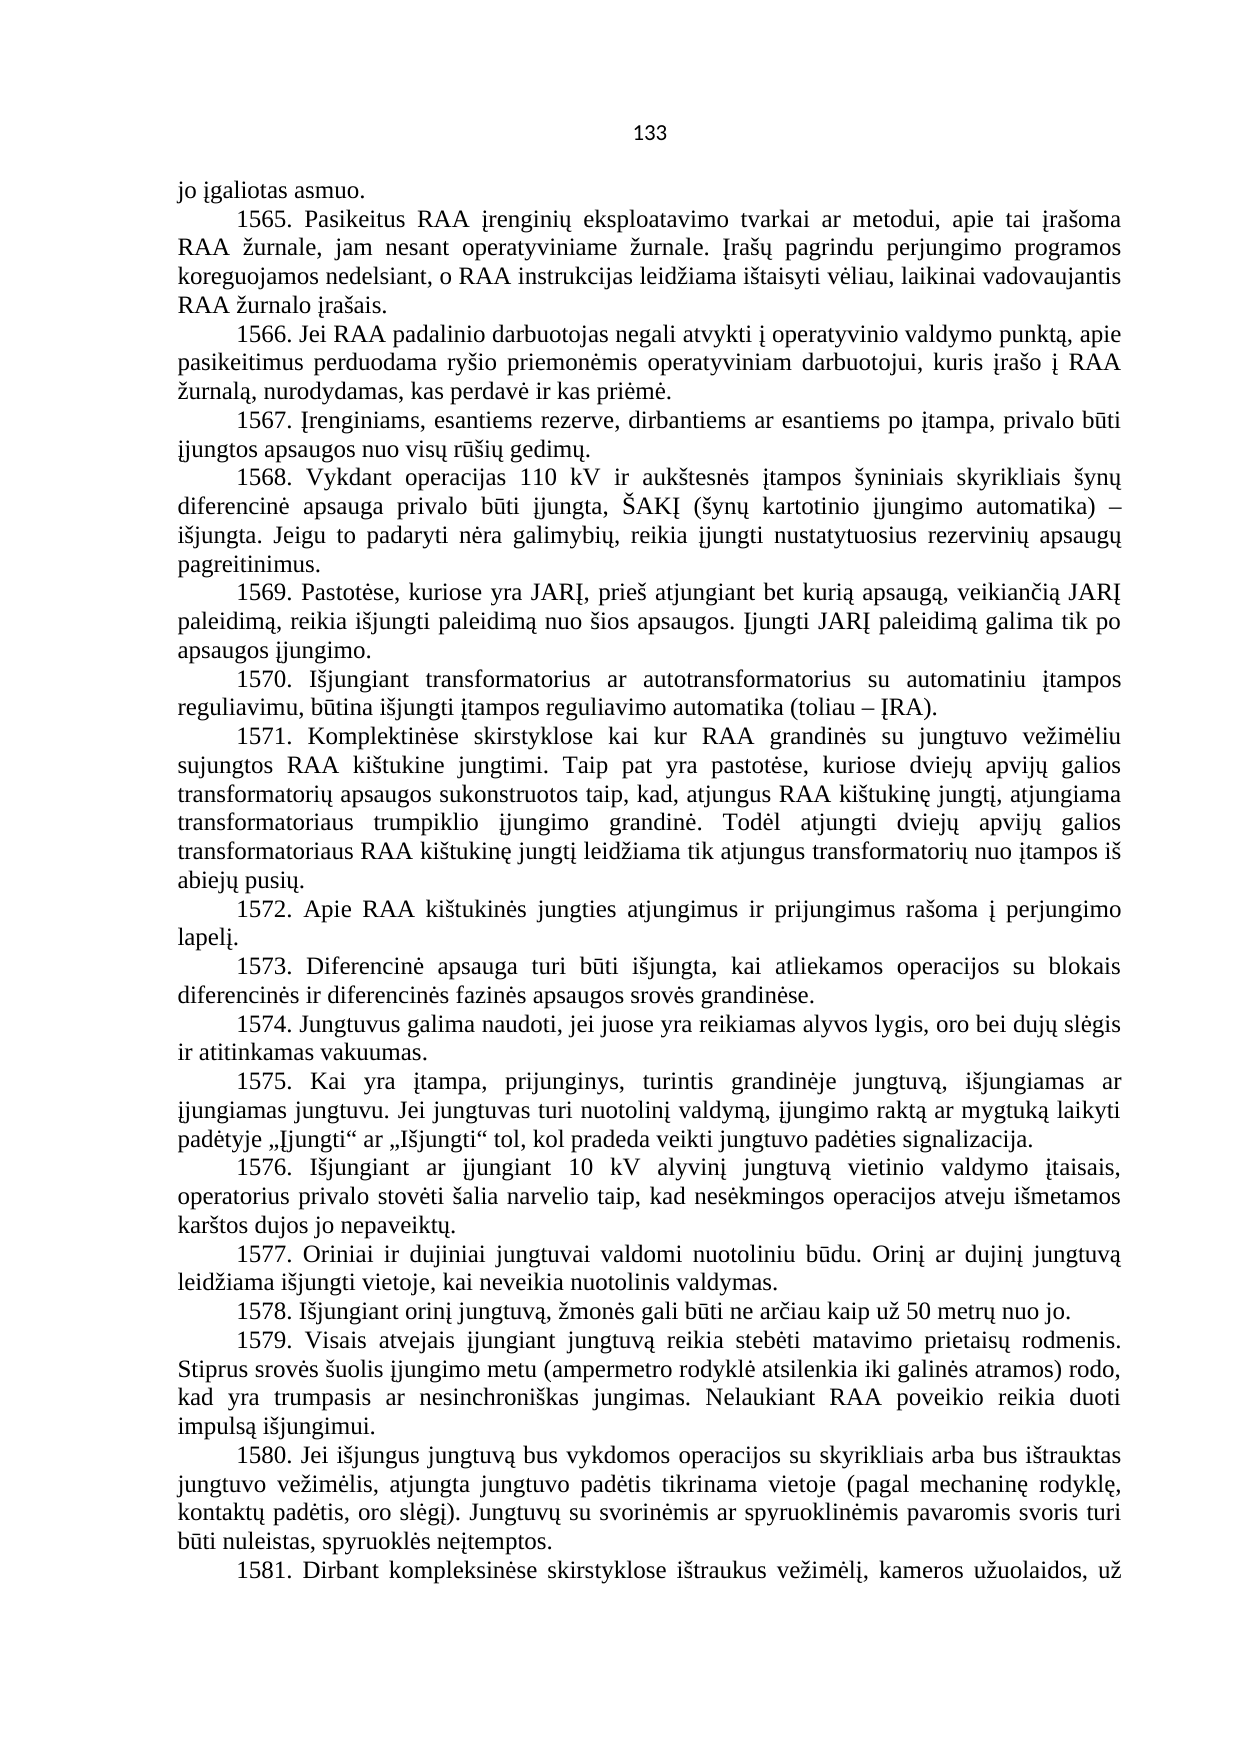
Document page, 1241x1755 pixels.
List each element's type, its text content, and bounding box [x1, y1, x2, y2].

text 1573. Diferencinė apsauga turi būti išjungta, kai atliekamos operacijos su blokais diferencinės ir diferencinės fazinės apsaugos srovės grandinėse. [177, 951, 1122, 1009]
text 1570. Išjungiant transformatorius ar autotransformatorius su automatiniu įtampos reguliavimu, būtina išjungti įtampos reguliavimo automatika (toliau – ĮRA). [177, 664, 1122, 721]
text 1578. Išjungiant orinį jungtuvą, žmonės gali būti ne arčiau kaip už 50 metrų nuo jo. [177, 1296, 1122, 1325]
text 1579. Visais atvejais įjungiant jungtuvą reikia stebėti matavimo prietaisų rodmenis. Stiprus srovės šuolis įjungimo metu (ampermetro rodyklė atsilenkia iki galinės atramos) rodo, kad yra trumpasis ar nesinchroniškas jungimas. Nelaukiant RAA poveikio reikia duoti impulsą išjungimui. [177, 1325, 1122, 1440]
text 1574. Jungtuvus galima naudoti, jei juose yra reikiamas alyvos lygis, oro bei dujų slėgis ir atitinkamas vakuumas. [177, 1009, 1122, 1066]
text 1566. Jei RAA padalinio darbuotojas negali atvykti į operatyvinio valdymo punktą, apie pasikeitimus perduodama ryšio priemonėmis operatyviniam darbuotojui, kuris įrašo į RAA žurnalą, nurodydamas, kas perdavė ir kas priėmė. [177, 319, 1122, 405]
text 1572. Apie RAA kištukinės jungties atjungimus ir prijungimus rašoma į perjungimo lapelį. [177, 894, 1122, 951]
text 1568. Vykdant operacijas 110 kV ir aukštesnės įtampos šyniniais skyrikliais šynų diferencinė apsauga privalo būti įjungta, ŠAKĮ (šynų kartotinio įjungimo automatika) – išjungta. Jeigu to padaryti nėra galimybių, reikia įjungti nustatytuosius rezervinių apsaugų pagreitinimus. [177, 462, 1122, 577]
text 1567. Įrenginiams, esantiems rezerve, dirbantiems ar esantiems po įtampa, privalo būti įjungtos apsaugos nuo visų rūšių gedimų. [177, 405, 1122, 462]
text 1581. Dirbant kompleksinėse skirstyklose ištraukus vežimėlį, kameros užuolaidos, už [177, 1555, 1122, 1584]
text 1576. Išjungiant ar įjungiant 10 kV alyvinį jungtuvą vietinio valdymo įtaisais, operatorius privalo stovėti šalia narvelio taip, kad nesėkmingos operacijos atveju išmetamos karštos dujos jo nepaveiktų. [177, 1152, 1122, 1239]
text 1580. Jei išjungus jungtuvą bus vykdomos operacijos su skyrikliais arba bus ištrauktas jungtuvo vežimėlis, atjungta jungtuvo padėtis tikrinama vietoje (pagal mechaninę rodyklę, kontaktų padėtis, oro slėgį). Jungtuvų su svorinėmis ar spyruoklinėmis pavaromis svoris turi būti nuleistas, spyruoklės neįtemptos. [177, 1440, 1122, 1555]
text 1575. Kai yra įtampa, prijunginys, turintis grandinėje jungtuvą, išjungiamas ar įjungiamas jungtuvu. Jei jungtuvas turi nuotolinį valdymą, įjungimo raktą ar mygtuką laikyti padėtyje „Įjungti“ ar „Išjungti“ tol, kol pradeda veikti jungtuvo padėties signalizacija. [177, 1066, 1122, 1152]
text 1577. Oriniai ir dujiniai jungtuvai valdomi nuotoliniu būdu. Orinį ar dujinį jungtuvą leidžiama išjungti vietoje, kai neveikia nuotolinis valdymas. [177, 1239, 1122, 1296]
text 1571. Komplektinėse skirstyklose kai kur RAA grandinės su jungtuvo vežimėliu sujungtos RAA kištukine jungtimi. Taip pat yra pastotėse, kuriose dviejų apvijų galios transformatorių apsaugos sukonstruotos taip, kad, atjungus RAA kištukinę jungtį, atjungiama transformatoriaus trumpiklio įjungimo grandinė. Todėl atjungti dviejų apvijų galios transformatoriaus RAA kištukinę jungtį leidžiama tik atjungus transformatorių nuo įtampos iš abiejų pusių. [177, 721, 1122, 894]
text 1565. Pasikeitus RAA įrenginių eksploatavimo tvarkai ar metodui, apie tai įrašoma RAA žurnale, jam nesant operatyviniame žurnale. Įrašų pagrindu perjungimo programos koreguojamos nedelsiant, o RAA instrukcijas leidžiama ištaisyti vėliau, laikinai vadovaujantis RAA žurnalo įrašais. [177, 204, 1122, 319]
text 1569. Pastotėse, kuriose yra JARĮ, prieš atjungiant bet kurią apsaugą, veikiančią JARĮ paleidimą, reikia išjungti paleidimą nuo šios apsaugos. Įjungti JARĮ paleidimą galima tik po apsaugos įjungimo. [177, 577, 1122, 664]
text jo įgaliotas asmuo. [177, 175, 1122, 204]
